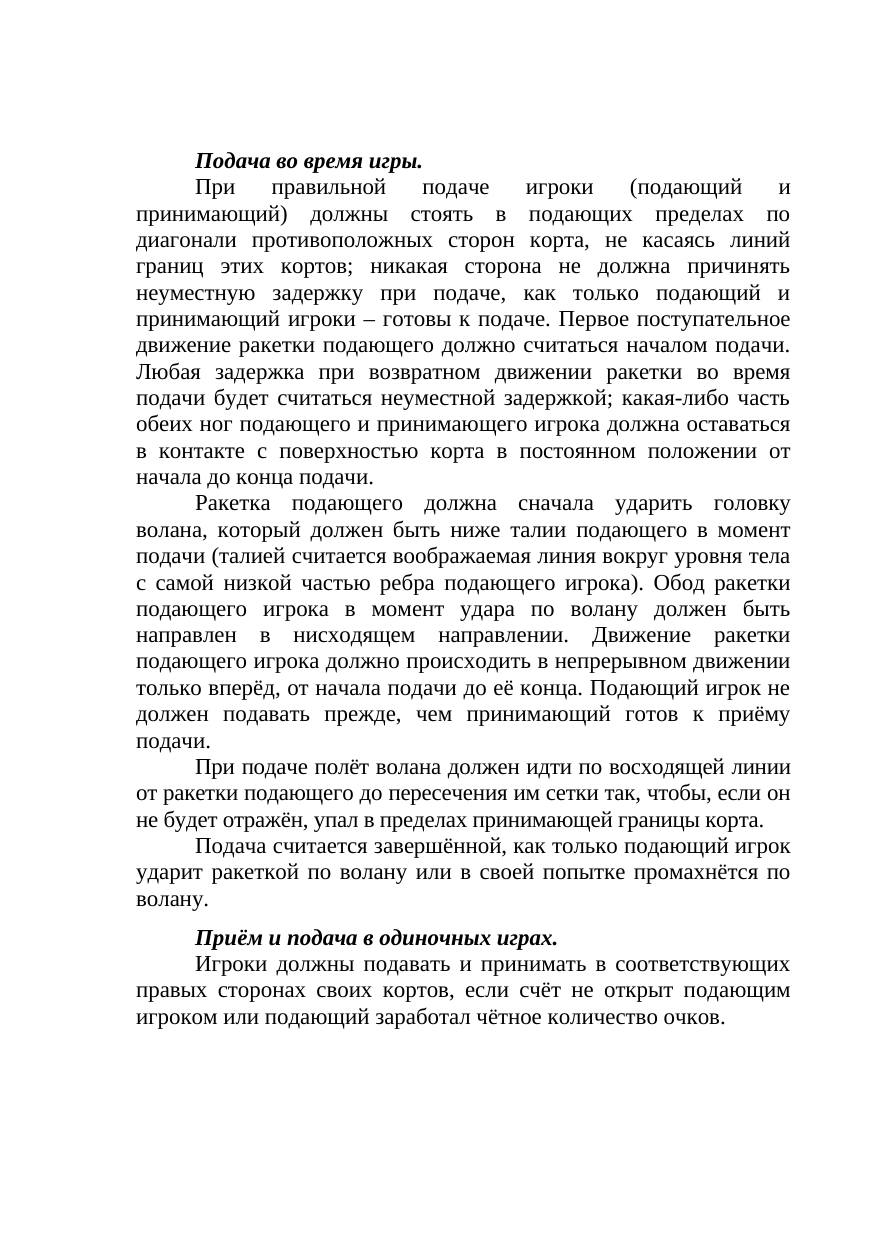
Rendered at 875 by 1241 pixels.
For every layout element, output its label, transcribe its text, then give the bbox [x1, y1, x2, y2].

text Подача считается завершённой, как только подающий игрок ударит ракеткой по волану или в своей попытке промахнётся по волану. [136, 832, 791, 911]
text При правильной подаче игроки (подающий и принимающий) должны стоять в подающих пределах по диагонали противоположных сторон корта, не касаясь линий границ этих кортов; никакая сторона не должна причинять неуместную задержку при подаче, как только подающий и принимающий игроки – готовы к подаче. Первое поступательное движение ракетки подающего должно считаться началом подачи. Любая задержка при возвратном движении ракетки во время подачи будет считаться неуместной задержкой; какая-либо часть обеих ног подающего и принимающего игрока должна оставаться в контакте с поверхностью корта в постоянном положении от начала до конца подачи. [136, 173, 791, 489]
text Подача во время игры. [136, 147, 791, 173]
text Приём и подача в одиночных играх. [136, 924, 791, 950]
text Ракетка подающего должна сначала ударить головку волана, который должен быть ниже талии подающего в момент подачи (талией считается воображаемая линия вокруг уровня тела с самой низкой частью ребра подающего игрока). Обод ракетки подающего игрока в момент удара по волану должен быть направлен в нисходящем направлении. Движение ракетки подающего игрока должно происходить в непрерывном движении только вперёд, от начала подачи до её конца. Подающий игрок не должен подавать прежде, чем принимающий готов к приёму подачи. [136, 489, 791, 753]
text Игроки должны подавать и принимать в соответствующих правых сторонах своих кортов, если счёт не открыт подающим игроком или подающий заработал чётное количество очков. [136, 950, 791, 1029]
text При подаче полёт волана должен идти по восходящей линии от ракетки подающего до пересечения им сетки так, чтобы, если он не будет отражён, упал в пределах принимающей границы корта. [136, 753, 791, 832]
